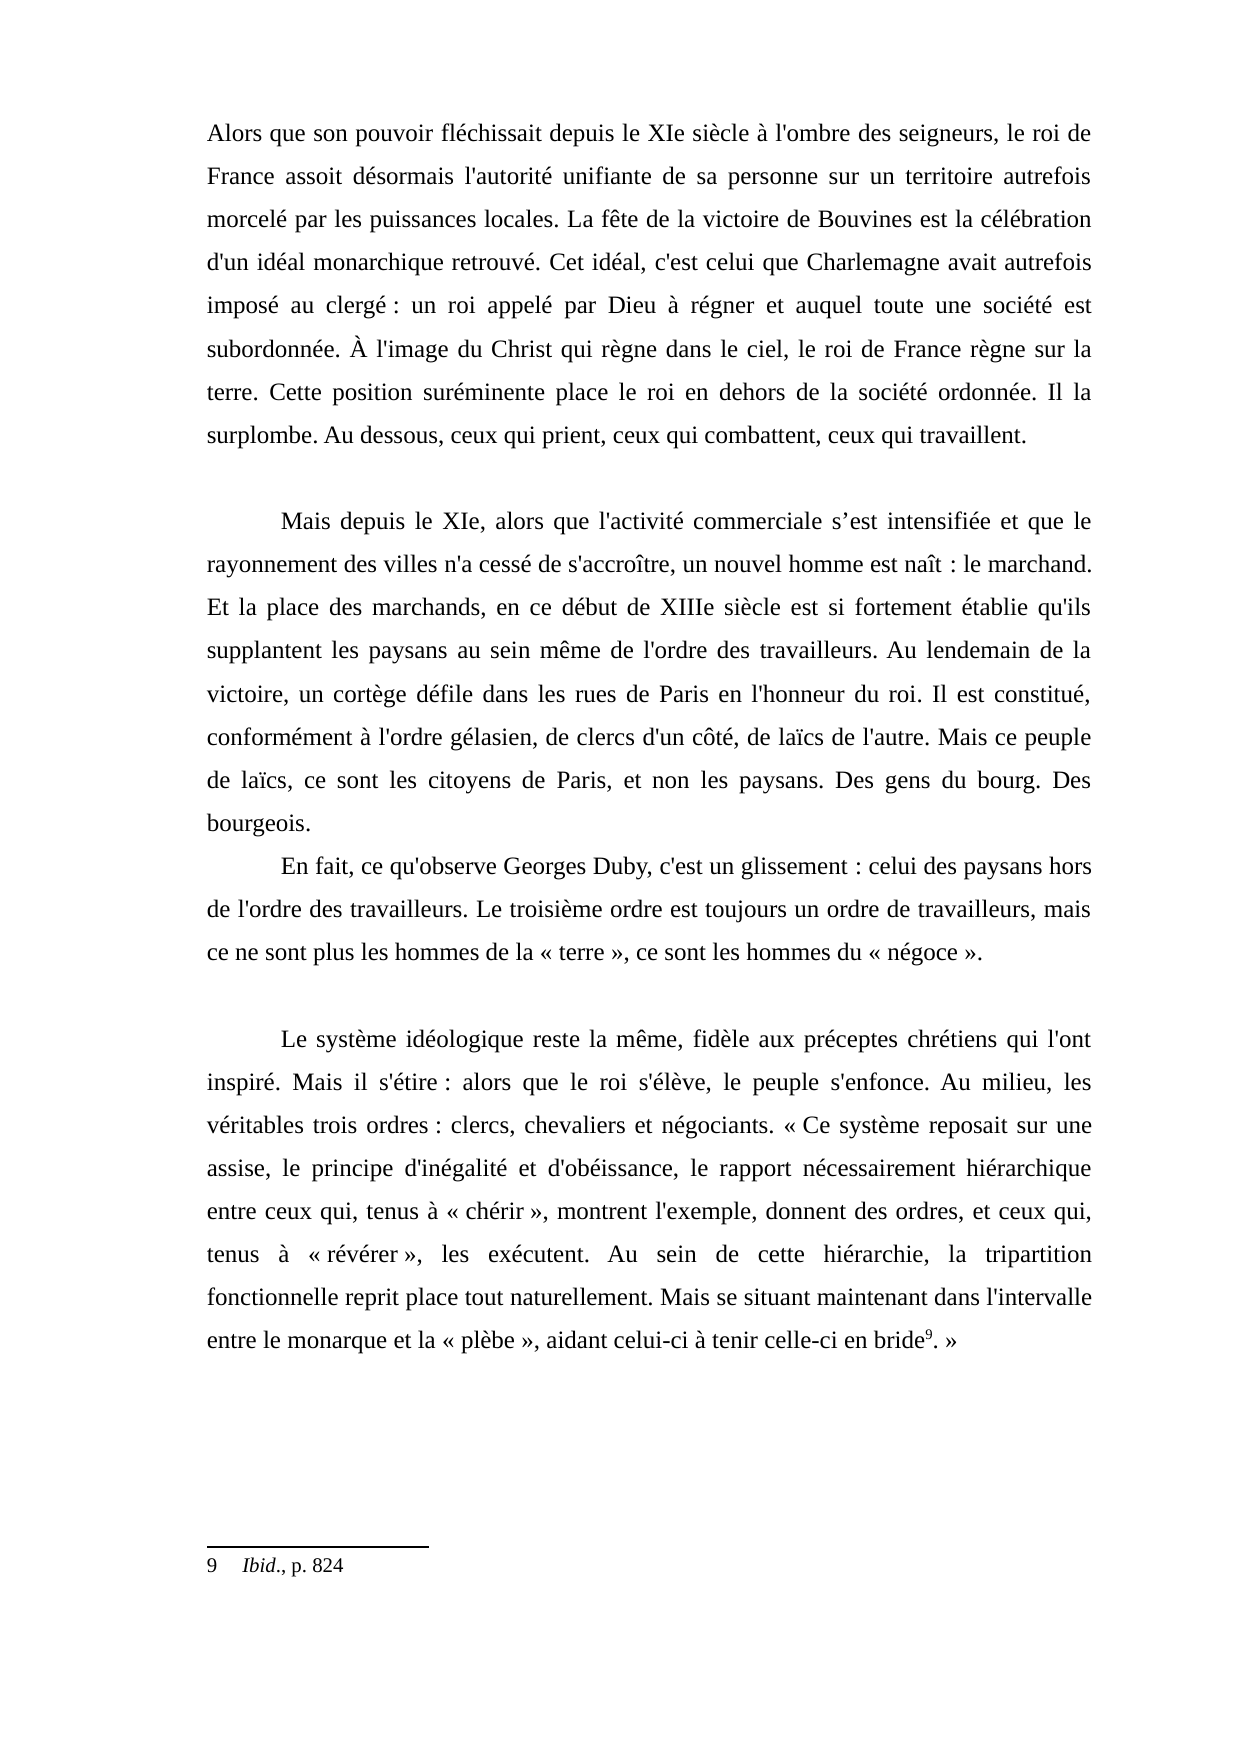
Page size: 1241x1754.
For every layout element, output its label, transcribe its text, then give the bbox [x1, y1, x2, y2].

text Mais depuis le XIe, alors que l'activité commerciale s’est intensifiée et que le rayonnement des villes n'a cessé de s'accroître, un nouvel homme est naît : le marchand. Et la place des marchands, en ce début de XIIIe siècle est si fortement établie qu'ils supplantent les paysans au sein même de l'ordre des travailleurs. Au lendemain de la victoire, un cortège défile dans les rues de Paris en l'honneur du roi. Il est constitué, conformément à l'ordre gélasien, de clercs d'un côté, de laïcs de l'autre. Mais ce peuple de laïcs, ce sont les citoyens de Paris, et non les paysans. Des gens du bourg. Des bourgeois. [207, 506, 1093, 837]
text En fait, ce qu'observe Georges Duby, c'est un glissement : celui des paysans hors de l'ordre des travailleurs. Le troisième ordre est toujours un ordre de travailleurs, mais ce ne sont plus les hommes de la « terre », ce sont les hommes du « négoce ». [207, 851, 1093, 966]
text Alors que son pouvoir fléchissait depuis le XIe siècle à l'ombre des seigneurs, le roi de France assoit désormais l'autorité unifiante de sa personne sur un territoire autrefois morcelé par les puissances locales. La fête de la victoire de Bouvines est la célébration d'un idéal monarchique retrouvé. Cet idéal, c'est celui que Charlemagne avait autrefois imposé au clergé : un roi appelé par Dieu à régner et auquel toute une société est subordonnée. À l'image du Christ qui règne dans le ciel, le roi de France règne sur la terre. Cette position suréminente place le roi en dehors de la société ordonnée. Il la surplombe. Au dessous, ceux qui prient, ceux qui combattent, ceux qui travaillent. [207, 118, 1093, 449]
text Ibid., p. 824 [207, 1553, 1093, 1577]
text Le système idéologique reste la même, fidèle aux préceptes chrétiens qui l'ont inspiré. Mais il s'étire : alors que le roi s'élève, le peuple s'enfonce. Au milieu, les véritables trois ordres : clercs, chevaliers et négociants. « Ce système reposait sur une assise, le principe d'inégalité et d'obéissance, le rapport nécessairement hiérarchique entre ceux qui, tenus à « chérir », montrent l'exemple, donnent des ordres, et ceux qui, tenus à « révérer », les exécutent. Au sein de cette hiérarchie, la tripartition fonctionnelle reprit place tout naturellement. Mais se situant maintenant dans l'intervalle entre le monarque et la « plèbe », aidant celui-ci à tenir celle-ci en bride. » [207, 1024, 1093, 1354]
